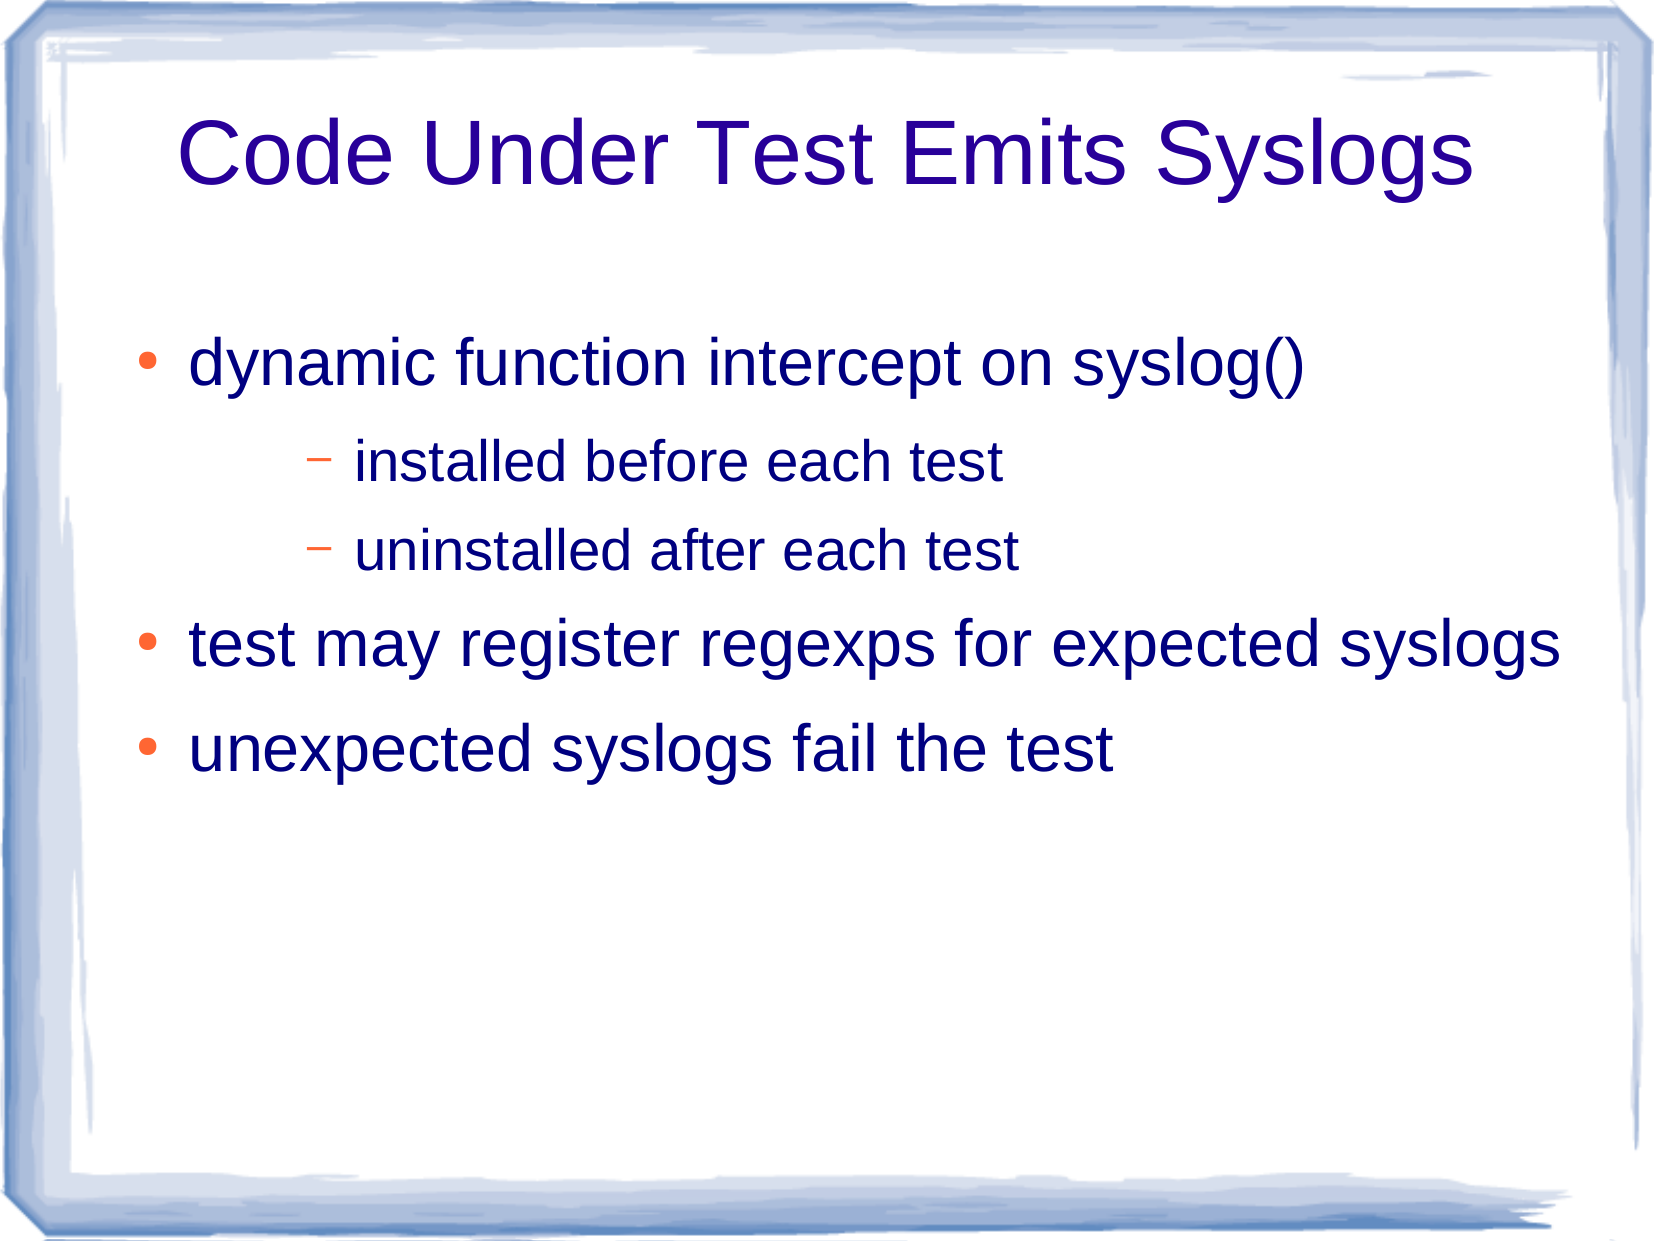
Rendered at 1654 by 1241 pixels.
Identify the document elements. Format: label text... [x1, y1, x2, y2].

title Code Under Test Emits Syslogs [82, 56, 1571, 250]
picture [0, 0, 1654, 1241]
list dynamic function intercept on syslog() installed before each test uninstalled after each test test may register regexps for expected syslogs unexpected syslogs fail the test [118, 324, 1571, 1129]
